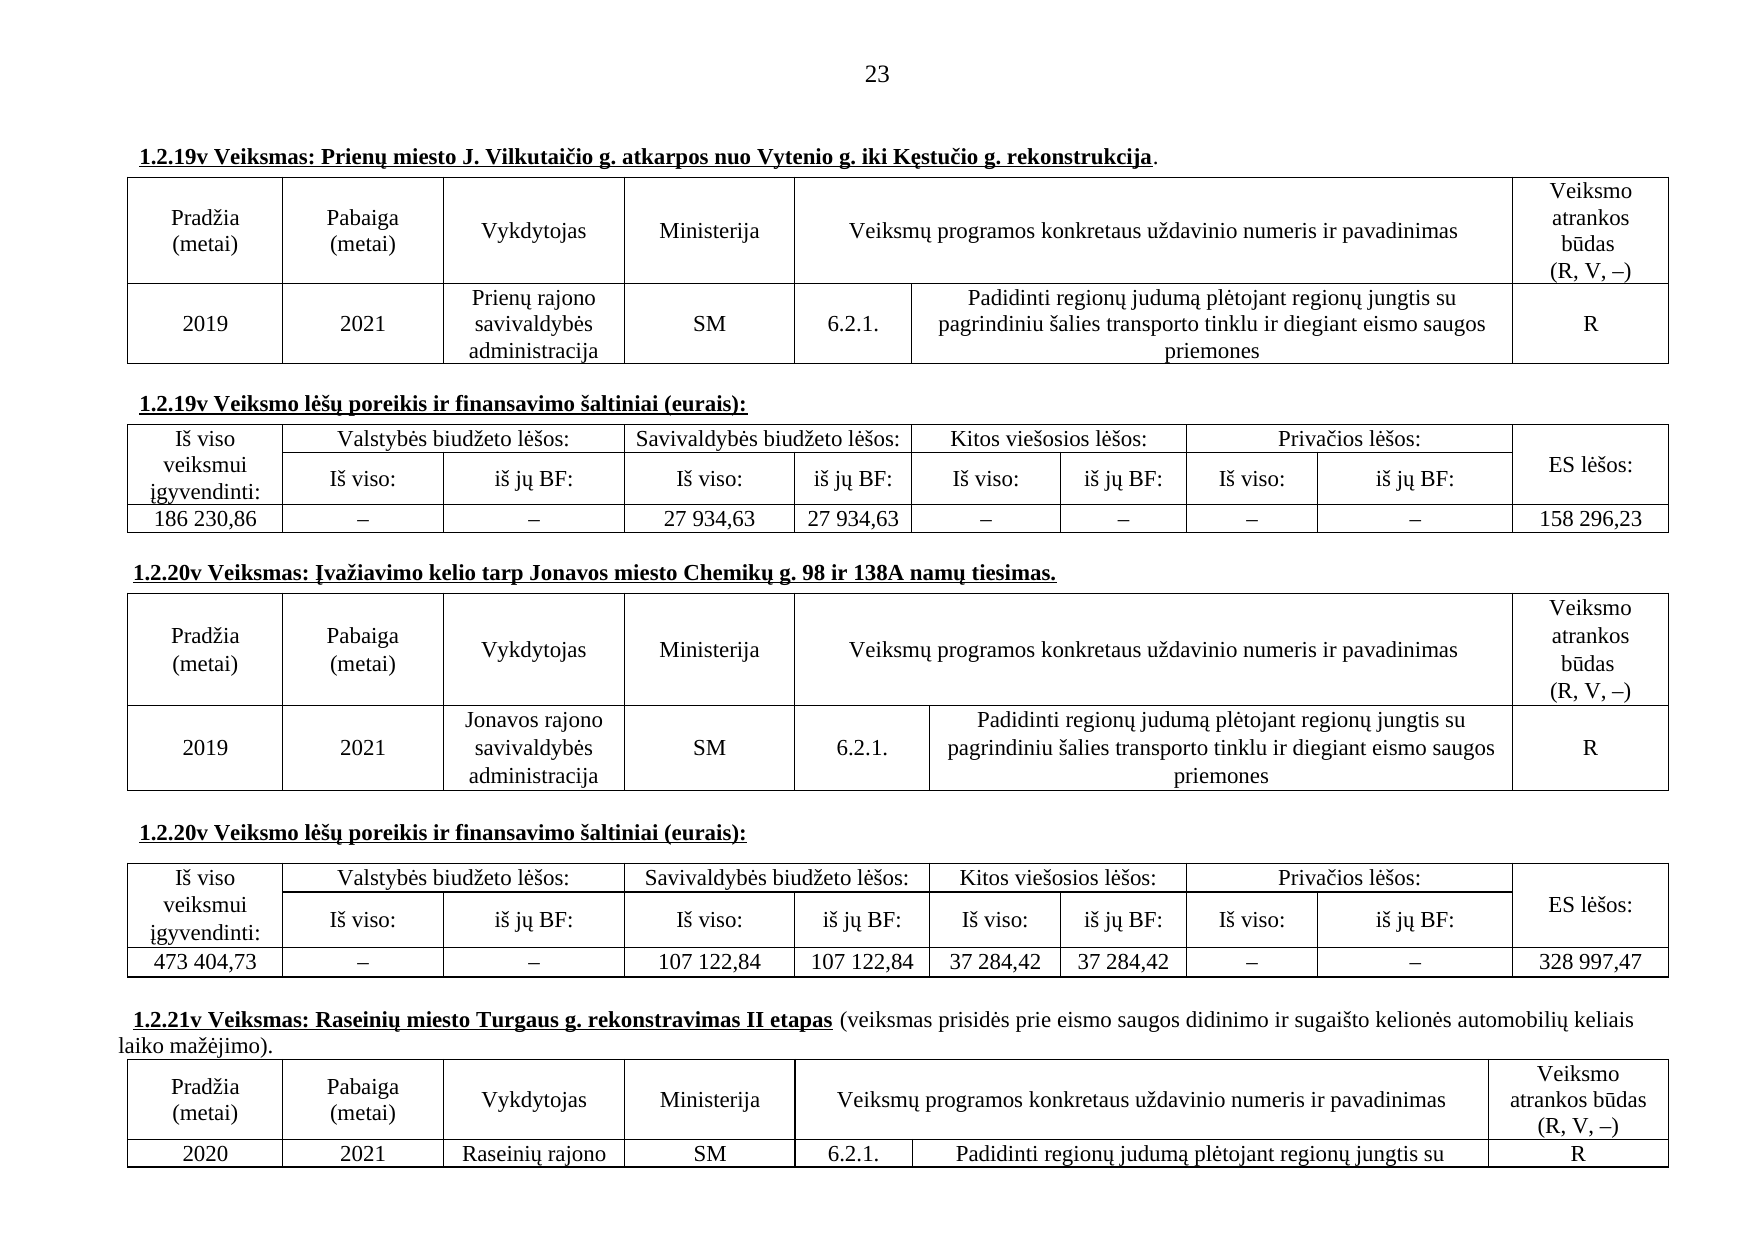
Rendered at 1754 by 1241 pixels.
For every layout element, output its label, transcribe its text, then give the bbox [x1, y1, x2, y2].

table_cell 2021 [283, 706, 443, 790]
table_header Ministerija [625, 1060, 794, 1139]
table_cell 1.2.19v Veiksmo lėšų poreikis ir finansavimo šaltiniai (eurais): [128, 364, 1668, 424]
table_cell SM [625, 1140, 794, 1166]
table_cell Veiksmo atrankos būdas (R, V, –) [1513, 178, 1668, 283]
table_cell Iš viso: [930, 893, 1060, 947]
table_cell Savivaldybės biudžeto lėšos: [625, 864, 929, 891]
table_cell – [912, 505, 1060, 532]
table_cell 6.2.1. [796, 1140, 912, 1166]
table_cell Kitos viešosios lėšos: [930, 864, 1186, 891]
table_cell 158 296,23 [1513, 505, 1668, 532]
table_cell 107 122,84 [625, 948, 794, 976]
table_cell 27 934,63 [795, 505, 911, 532]
table_cell 2019 [128, 284, 282, 363]
table_cell Privačios lėšos: [1187, 425, 1512, 452]
table_cell Iš viso: [1187, 453, 1317, 504]
table_header Pabaiga (metai) [283, 594, 443, 705]
table_header Vykdytojas [444, 594, 624, 705]
table_cell 2020 [128, 1140, 282, 1166]
table_cell – [1318, 948, 1512, 976]
table_cell – [444, 948, 624, 976]
table_cell 328 997,47 [1513, 948, 1668, 976]
table_cell – [283, 505, 443, 532]
table_cell 2021 [283, 1140, 443, 1166]
table_cell ES lėšos: [1513, 425, 1668, 504]
table_header Pradžia (metai) [128, 594, 282, 705]
table_header Veiksmų programos konkretaus uždavinio numeris ir pavadinimas [796, 1060, 1488, 1139]
table_cell ES lėšos: [1513, 864, 1668, 947]
table_cell – [444, 505, 624, 532]
table_cell Prienų rajono savivaldybės administracija [444, 284, 624, 363]
table_cell Kitos viešosios lėšos: [912, 425, 1186, 452]
table_cell iš jų BF: [1318, 453, 1512, 504]
table_cell – [1187, 948, 1317, 976]
table_cell Valstybės biudžeto lėšos: [283, 425, 624, 452]
table_cell iš jų BF: [795, 453, 911, 504]
table_cell iš jų BF: [1061, 893, 1186, 947]
table_cell Iš viso veiksmui įgyvendinti: [128, 425, 282, 504]
table_cell Savivaldybės biudžeto lėšos: [625, 425, 911, 452]
table_cell 107 122,84 [795, 948, 929, 976]
table_cell R [1489, 1140, 1668, 1166]
table_cell 473 404,73 [128, 948, 282, 976]
table_cell Jonavos rajono savivaldybės administracija [444, 706, 624, 790]
table_cell Iš viso: [283, 893, 443, 947]
table_cell 37 284,42 [1061, 948, 1186, 976]
table_cell iš jų BF: [1318, 893, 1512, 947]
table_cell – [1061, 505, 1186, 532]
table_header Pradžia (metai) [128, 1060, 282, 1139]
table_cell SM [625, 706, 794, 790]
table_cell Iš viso: [625, 453, 794, 504]
table_header Ministerija [625, 594, 794, 705]
table_cell Iš viso: [283, 453, 443, 504]
table_header Pabaiga (metai) [283, 1060, 443, 1139]
table_cell 1.2.20v Veiksmo lėšų poreikis ir finansavimo šaltiniai (eurais): [128, 791, 1668, 862]
table_cell Padidinti regionų judumą plėtojant regionų jungtis su pagrindiniu šalies transporto tinklu ir diegiant eismo saugos priemones [912, 284, 1512, 363]
table_cell Iš viso: [912, 453, 1060, 504]
table_cell Raseinių rajono [444, 1140, 624, 1166]
text 1.2.21v Veiksmas: Raseinių miesto Turgaus g. rekonstravimas II etapas (veiksmas prisidės prie eismo saugos didinimo ir sugaišto kelionės automobilių keliais laiko mažėjimo). [118, 1006, 1636, 1059]
table_cell 6.2.1. [795, 706, 929, 790]
table_cell Veiksmų programos konkretaus uždavinio numeris ir pavadinimas [795, 178, 1512, 283]
table_cell SM [625, 284, 794, 363]
table_cell Iš viso: [1187, 893, 1317, 947]
table_cell Valstybės biudžeto lėšos: [283, 864, 624, 891]
table_cell 6.2.1. [795, 284, 911, 363]
table_cell – [283, 948, 443, 976]
table_header Vykdytojas [444, 1060, 624, 1139]
table_cell 27 934,63 [625, 505, 794, 532]
table_header 1.2.19v Veiksmas: Prienų miesto J. Vilkutaičio g. atkarpos nuo Vytenio g. iki Kęstučio g. rekonstrukcija. [128, 143, 1668, 177]
table_cell Padidinti regionų judumą plėtojant regionų jungtis su pagrindiniu šalies transporto tinklu ir diegiant eismo saugos priemones [930, 706, 1512, 790]
table_cell Pradžia (metai) [128, 178, 282, 283]
table_cell Pabaiga (metai) [283, 178, 443, 283]
table_cell R [1513, 284, 1668, 363]
table_cell 186 230,86 [128, 505, 282, 532]
table_cell – [1318, 505, 1512, 532]
table_cell Iš viso: [625, 893, 794, 947]
table_cell 37 284,42 [930, 948, 1060, 976]
table_cell Vykdytojas [444, 178, 624, 283]
table_cell Privačios lėšos: [1187, 864, 1512, 891]
table_cell – [1187, 505, 1317, 532]
table_cell iš jų BF: [1061, 453, 1186, 504]
table_cell 2021 [283, 284, 443, 363]
table_cell iš jų BF: [795, 893, 929, 947]
table_cell iš jų BF: [444, 893, 624, 947]
table_cell Iš viso veiksmui įgyvendinti: [128, 864, 282, 947]
table_cell 2019 [128, 706, 282, 790]
table_header Veiksmo atrankos būdas (R, V, –) [1513, 594, 1668, 705]
table_cell Ministerija [625, 178, 794, 283]
table_header Veiksmų programos konkretaus uždavinio numeris ir pavadinimas [795, 594, 1512, 705]
table_header Veiksmo atrankos būdas (R, V, –) [1489, 1060, 1668, 1139]
table_cell Padidinti regionų judumą plėtojant regionų jungtis su [913, 1140, 1488, 1166]
text 1.2.20v Veiksmas: Įvažiavimo kelio tarp Jonavos miesto Chemikų g. 98 ir 138A namų tiesimas. [133, 559, 1636, 585]
table_cell iš jų BF: [444, 453, 624, 504]
table_cell R [1513, 706, 1668, 790]
